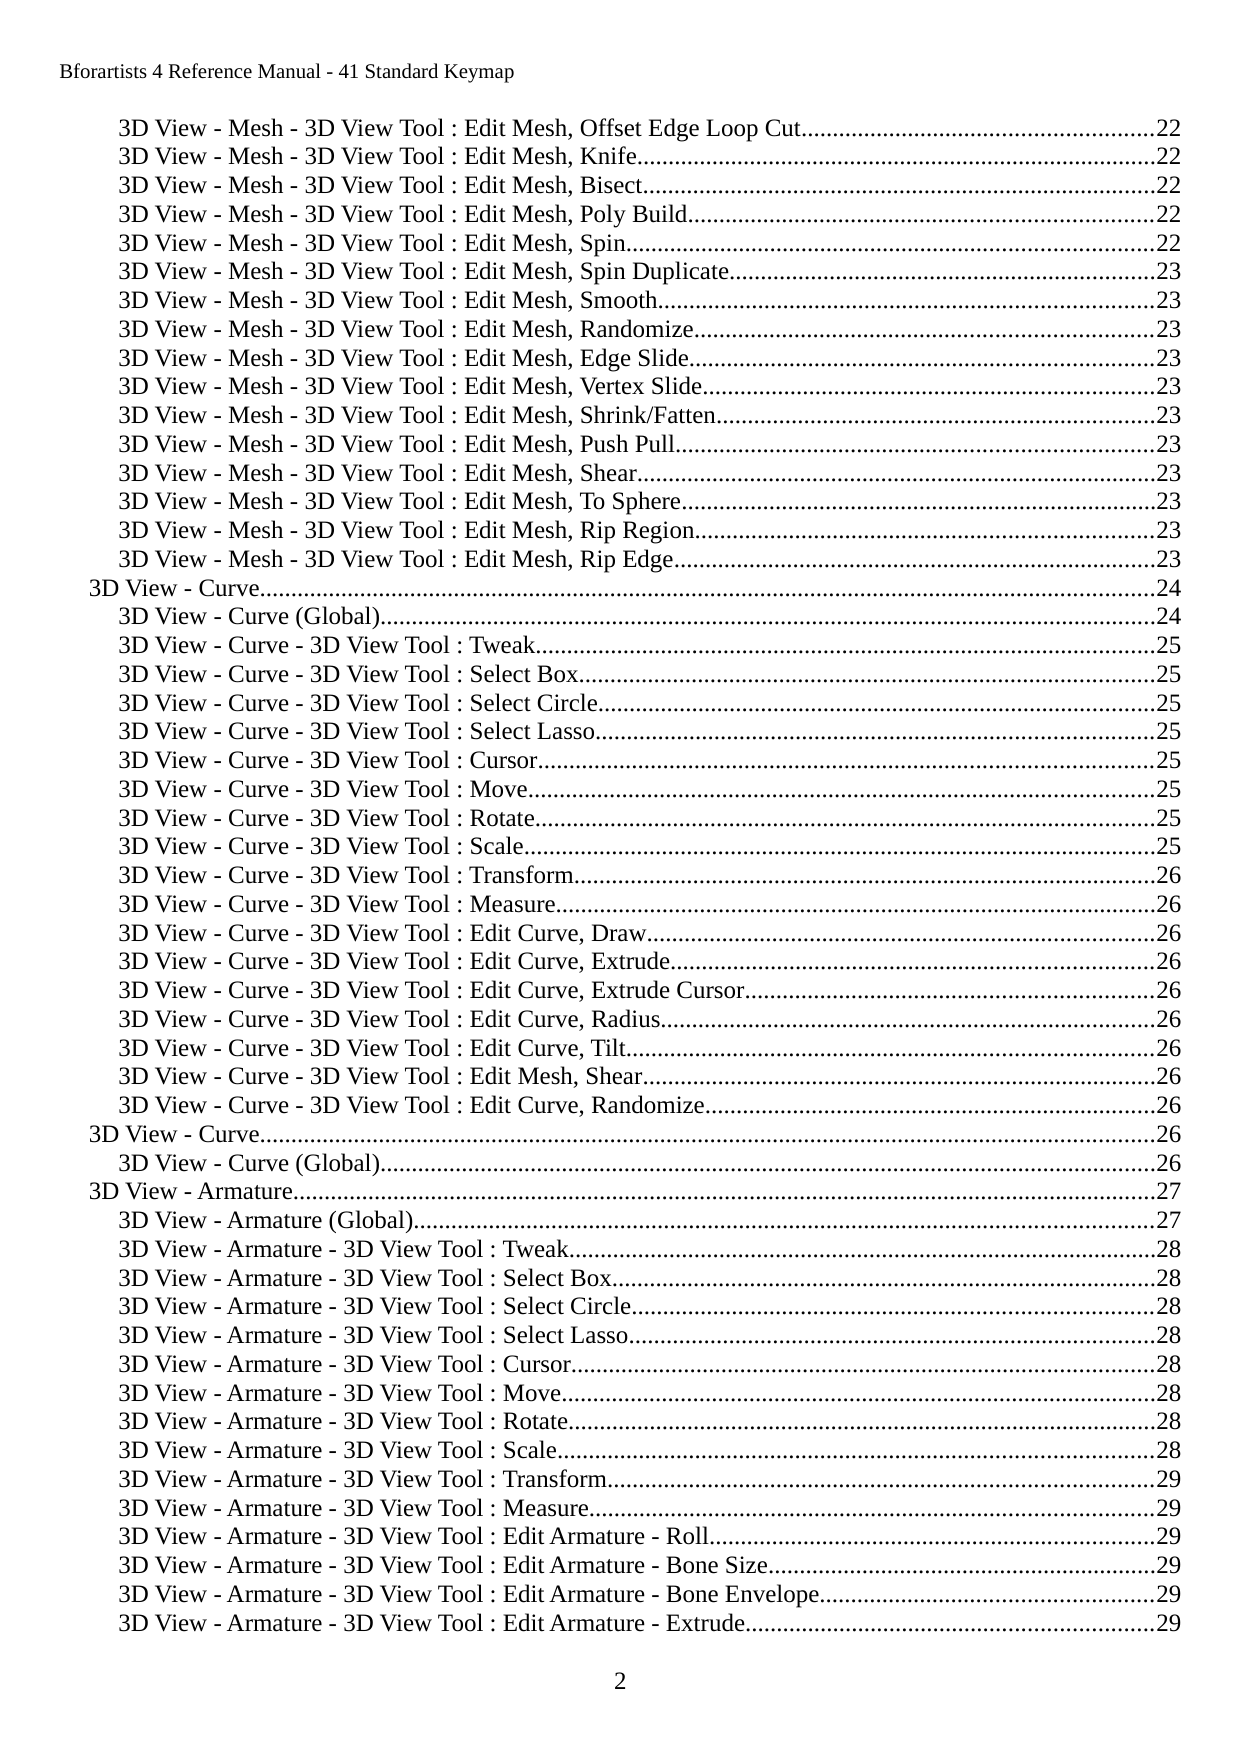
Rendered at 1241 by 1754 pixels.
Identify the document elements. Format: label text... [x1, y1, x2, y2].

text 3D View - Curve - 3D View Tool : Transform 26 [118, 860, 1181, 889]
text 3D View - Curve - 3D View Tool : Select Circle 25 [118, 688, 1181, 716]
text 3D View - Curve - 3D View Tool : Tweak 25 [118, 630, 1181, 659]
text 3D View - Armature - 3D View Tool : Transform 29 [118, 1464, 1181, 1493]
text 3D View - Mesh - 3D View Tool : Edit Mesh, Knife 22 [118, 141, 1181, 170]
text 3D View - Armature - 3D View Tool : Edit Armature - Roll 29 [118, 1521, 1181, 1550]
text 3D View - Mesh - 3D View Tool : Edit Mesh, Push Pull 23 [118, 429, 1181, 458]
text 3D View - Curve - 3D View Tool : Measure 26 [118, 889, 1181, 918]
text 3D View - Mesh - 3D View Tool : Edit Mesh, Smooth 23 [118, 285, 1181, 314]
text 3D View - Mesh - 3D View Tool : Edit Mesh, Poly Build 22 [118, 199, 1181, 228]
text 3D View - Armature - 3D View Tool : Edit Armature - Extrude 29 [118, 1608, 1181, 1636]
text 3D View - Mesh - 3D View Tool : Edit Mesh, Rip Edge 23 [118, 544, 1181, 573]
text 3D View - Armature - 3D View Tool : Move 28 [118, 1378, 1181, 1406]
text 3D View - Mesh - 3D View Tool : Edit Mesh, Shear 23 [118, 458, 1181, 486]
text 3D View - Curve - 3D View Tool : Edit Curve, Extrude Cursor 26 [118, 975, 1181, 1004]
text 3D View - Mesh - 3D View Tool : Edit Mesh, Spin 22 [118, 228, 1181, 256]
text 3D View - Mesh - 3D View Tool : Edit Mesh, Offset Edge Loop Cut 22 [118, 113, 1181, 141]
text 3D View - Armature - 3D View Tool : Scale 28 [118, 1435, 1181, 1464]
text 3D View - Curve - 3D View Tool : Rotate 25 [118, 803, 1181, 831]
text 3D View - Armature - 3D View Tool : Select Circle 28 [118, 1291, 1181, 1320]
text 3D View - Curve - 3D View Tool : Edit Curve, Randomize 26 [118, 1090, 1181, 1119]
text 3D View - Curve - 3D View Tool : Edit Curve, Draw 26 [118, 918, 1181, 946]
text 3D View - Curve - 3D View Tool : Edit Curve, Radius 26 [118, 1004, 1181, 1033]
text 3D View - Mesh - 3D View Tool : Edit Mesh, Rip Region 23 [118, 515, 1181, 544]
text 3D View - Curve - 3D View Tool : Scale 25 [118, 831, 1181, 860]
text 3D View - Curve - 3D View Tool : Select Box 25 [118, 659, 1181, 688]
text 3D View - Armature - 3D View Tool : Tweak 28 [118, 1234, 1181, 1263]
text 3D View - Armature - 3D View Tool : Rotate 28 [118, 1406, 1181, 1435]
text 3D View - Mesh - 3D View Tool : Edit Mesh, Randomize 23 [118, 314, 1181, 343]
text 3D View - Curve 24 [88, 573, 1181, 601]
text 3D View - Curve - 3D View Tool : Edit Curve, Tilt 26 [118, 1033, 1181, 1061]
text 3D View - Curve - 3D View Tool : Select Lasso 25 [118, 716, 1181, 745]
text 3D View - Curve - 3D View Tool : Move 25 [118, 774, 1181, 803]
text 3D View - Mesh - 3D View Tool : Edit Mesh, Spin Duplicate 23 [118, 256, 1181, 285]
text 3D View - Mesh - 3D View Tool : Edit Mesh, Edge Slide 23 [118, 343, 1181, 371]
text 3D View - Armature - 3D View Tool : Cursor 28 [118, 1349, 1181, 1378]
text 3D View - Armature - 3D View Tool : Select Box 28 [118, 1263, 1181, 1291]
text 3D View - Mesh - 3D View Tool : Edit Mesh, Bisect 22 [118, 170, 1181, 199]
text 3D View - Mesh - 3D View Tool : Edit Mesh, Vertex Slide 23 [118, 371, 1181, 400]
text 3D View - Curve - 3D View Tool : Edit Curve, Extrude 26 [118, 946, 1181, 975]
text 3D View - Curve 26 [88, 1119, 1181, 1148]
text 3D View - Armature 27 [88, 1176, 1181, 1205]
text 3D View - Mesh - 3D View Tool : Edit Mesh, Shrink/Fatten 23 [118, 400, 1181, 429]
text 3D View - Armature - 3D View Tool : Edit Armature - Bone Size 29 [118, 1550, 1181, 1579]
text 3D View - Curve - 3D View Tool : Cursor 25 [118, 745, 1181, 774]
text 3D View - Armature (Global) 27 [118, 1205, 1181, 1234]
text 3D View - Armature - 3D View Tool : Measure 29 [118, 1493, 1181, 1521]
text 3D View - Curve - 3D View Tool : Edit Mesh, Shear 26 [118, 1061, 1181, 1090]
text 3D View - Armature - 3D View Tool : Edit Armature - Bone Envelope 29 [118, 1579, 1181, 1608]
text 3D View - Curve (Global) 24 [118, 601, 1181, 630]
text 3D View - Mesh - 3D View Tool : Edit Mesh, To Sphere 23 [118, 486, 1181, 515]
text 3D View - Armature - 3D View Tool : Select Lasso 28 [118, 1320, 1181, 1349]
text 3D View - Curve (Global) 26 [118, 1148, 1181, 1176]
